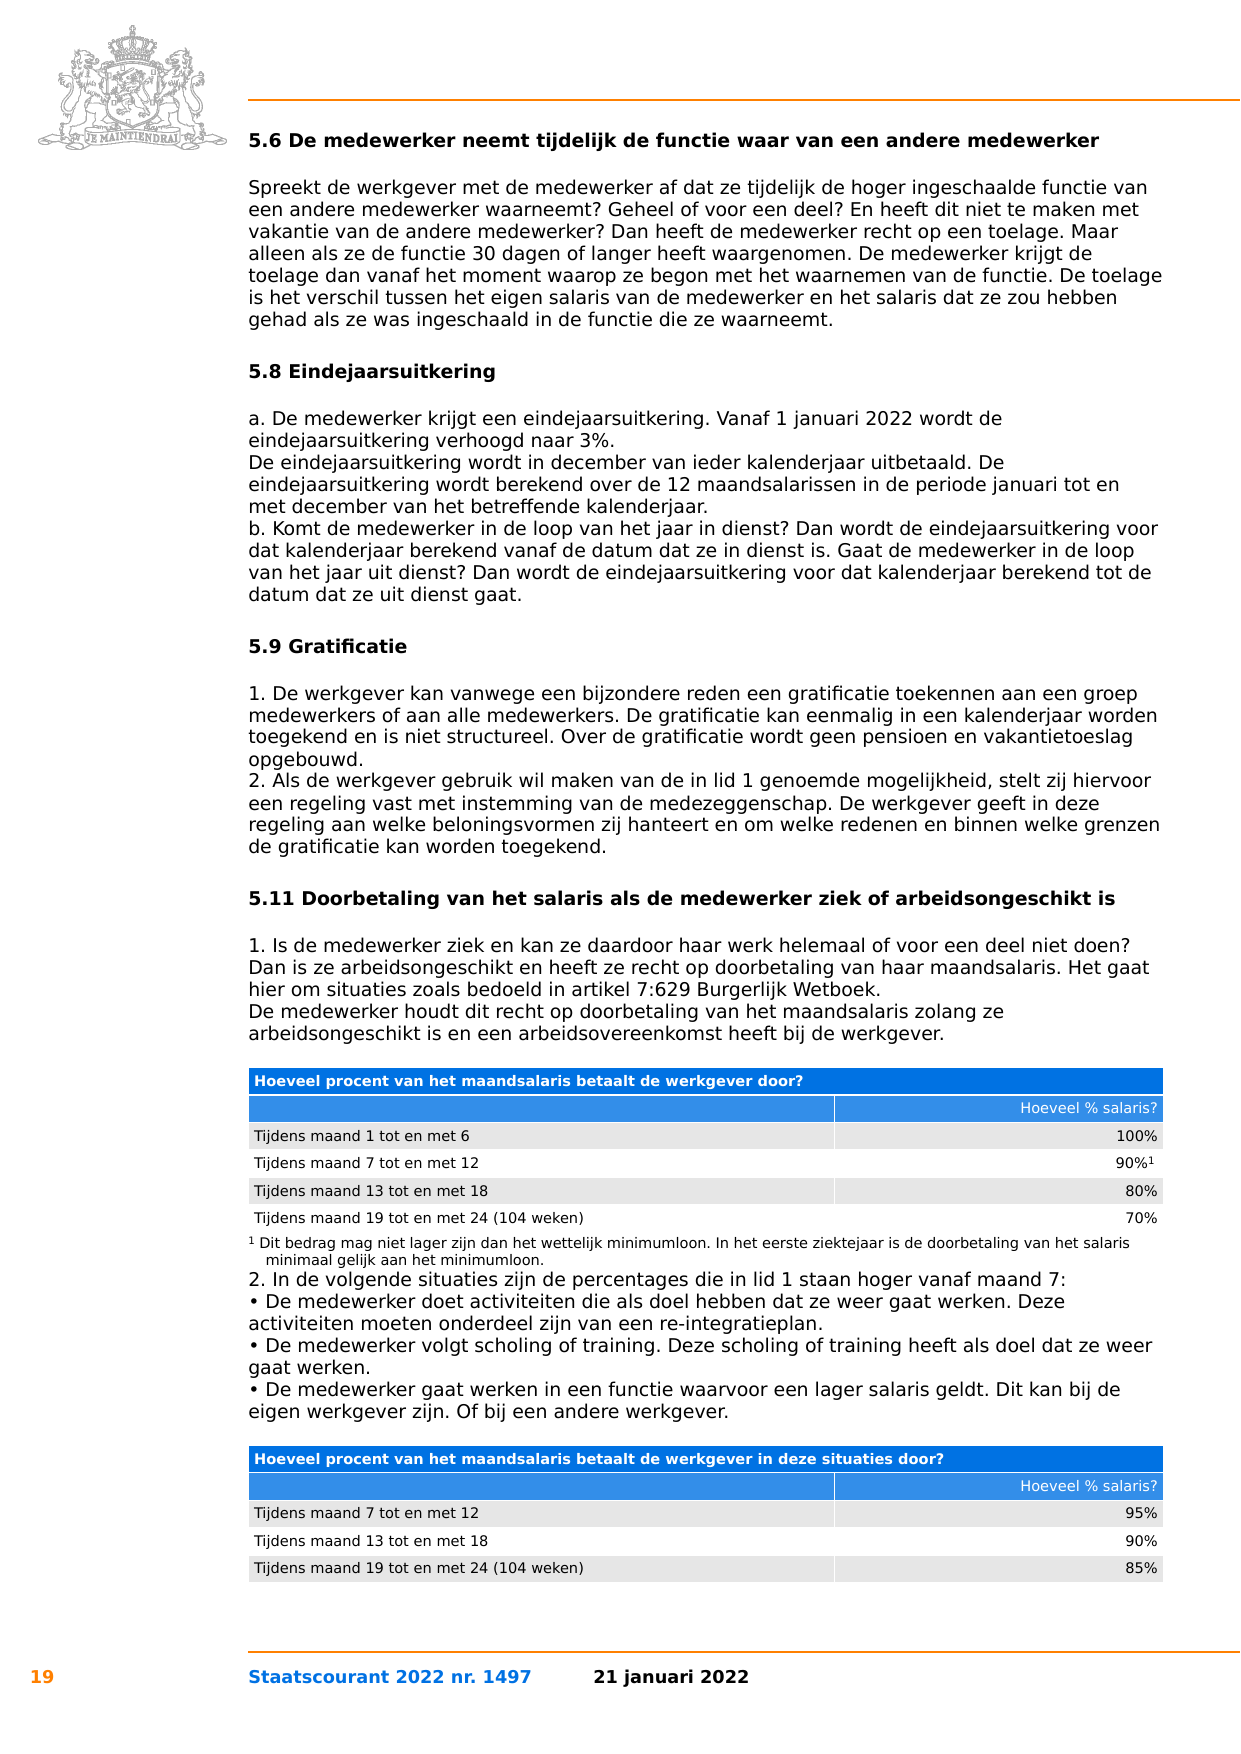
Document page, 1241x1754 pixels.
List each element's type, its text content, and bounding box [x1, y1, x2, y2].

table_header Hoeveel procent van het maandsalaris betaalt de werkgever in deze situaties door? [249, 1446, 1163, 1472]
table_cell Tijdens maand 7 tot en met 12 [249, 1150, 834, 1177]
subtitle 5.8 Eindejaarsuitkering [248, 361, 1163, 383]
table_cell Hoeveel % salaris? [835, 1096, 1163, 1122]
table_cell 100% [835, 1123, 1163, 1149]
picture [38, 25, 227, 150]
table_cell Tijdens maand 1 tot en met 6 [249, 1123, 834, 1149]
table_cell 85% [835, 1556, 1163, 1582]
table_cell 90% [835, 1528, 1163, 1554]
table_cell [249, 1473, 834, 1500]
table_cell Hoeveel % salaris? [835, 1473, 1163, 1500]
table_cell 80% [835, 1178, 1163, 1204]
subtitle 5.9 Gratificatie [248, 636, 1163, 657]
table_cell Tijdens maand 19 tot en met 24 (104 weken) [249, 1205, 834, 1231]
text 1. Is de medewerker ziek en kan ze daardoor haar werk helemaal of voor een deel niet doen? Dan is ze arbeidsongeschikt en heeft ze recht op doorbetaling van haar maandsalaris. Het gaat hier om situaties zoals bedoeld in artikel 7:629 Burgerlijk Wetboek. [248, 935, 1163, 1001]
table_cell 95% [835, 1501, 1163, 1527]
text • De medewerker doet activiteiten die als doel hebben dat ze weer gaat werken. Deze activiteiten moeten onderdeel zijn van een re-integratieplan. [248, 1291, 1163, 1335]
table_cell Tijdens maand 13 tot en met 18 [249, 1528, 834, 1554]
text b. Komt de medewerker in de loop van het jaar in dienst? Dan wordt de eindejaarsuitkering voor dat kalenderjaar berekend vanaf de datum dat ze in dienst is. Gaat de medewerker in de loop van het jaar uit dienst? Dan wordt de eindejaarsuitkering voor dat kalenderjaar berekend tot de datum dat ze uit dienst gaat. [248, 518, 1163, 606]
text 2. Als de werkgever gebruik wil maken van de in lid 1 genoemde mogelijkheid, stelt zij hiervoor een regeling vast met instemming van de medezeggenschap. De werkgever geeft in deze regeling aan welke beloningsvormen zij hanteert en om welke redenen en binnen welke grenzen de gratificatie kan worden toegekend. [248, 770, 1163, 858]
table_cell Tijdens maand 7 tot en met 12 [249, 1501, 834, 1527]
text • De medewerker gaat werken in een functie waarvoor een lager salaris geldt. Dit kan bij de eigen werkgever zijn. Of bij een andere werkgever. [248, 1379, 1163, 1423]
table_cell [249, 1096, 834, 1122]
table_cell 90%1 [835, 1150, 1163, 1177]
text a. De medewerker krijgt een eindejaarsuitkering. Vanaf 1 januari 2022 wordt de eindejaarsuitkering verhoogd naar 3%. [248, 408, 1163, 452]
table_cell Tijdens maand 13 tot en met 18 [249, 1178, 834, 1204]
text 1. De werkgever kan vanwege een bijzondere reden een gratificatie toekennen aan een groep medewerkers of aan alle medewerkers. De gratificatie kan eenmalig in een kalenderjaar worden toegekend en is niet structureel. Over de gratificatie wordt geen pensioen en vakantietoeslag opgebouwd. [248, 682, 1163, 770]
text Spreekt de werkgever met de medewerker af dat ze tijdelijk de hoger ingeschaalde functie van een andere medewerker waarneemt? Geheel of voor een deel? En heeft dit niet te maken met vakantie van de andere medewerker? Dan heeft de medewerker recht op een toelage. Maar alleen als ze de functie 30 dagen of langer heeft waargenomen. De medewerker krijgt de toelage dan vanaf het moment waarop ze begon met het waarnemen van de functie. De toelage is het verschil tussen het eigen salaris van de medewerker en het salaris dat ze zou hebben gehad als ze was ingeschaald in de functie die ze waarneemt. [248, 177, 1163, 331]
subtitle 5.11 Doorbetaling van het salaris als de medewerker ziek of arbeidsongeschikt is [248, 888, 1163, 910]
table_cell 70% [835, 1205, 1163, 1231]
text • De medewerker volgt scholing of training. Deze scholing of training heeft als doel dat ze weer gaat werken. [248, 1335, 1163, 1379]
text 2. In de volgende situaties zijn de percentages die in lid 1 staan hoger vanaf maand 7: [248, 1269, 1163, 1291]
text De eindejaarsuitkering wordt in december van ieder kalenderjaar uitbetaald. De eindejaarsuitkering wordt berekend over de 12 maandsalarissen in de periode januari tot en met december van het betreffende kalenderjaar. [248, 452, 1163, 518]
table_header Hoeveel procent van het maandsalaris betaalt de werkgever door? [249, 1068, 1163, 1094]
text De medewerker houdt dit recht op doorbetaling van het maandsalaris zolang ze arbeidsongeschikt is en een arbeidsovereenkomst heeft bij de werkgever. [248, 1001, 1163, 1045]
table_cell Tijdens maand 19 tot en met 24 (104 weken) [249, 1556, 834, 1582]
subtitle 5.6 De medewerker neemt tijdelijk de functie waar van een andere medewerker [248, 130, 1163, 152]
table_cell 1 Dit bedrag mag niet lager zijn dan het wettelijk minimumloon. In het eerste ziektejaar is de doorbetaling van het salaris minimaal gelijk aan het minimumloon. [248, 1233, 1163, 1269]
